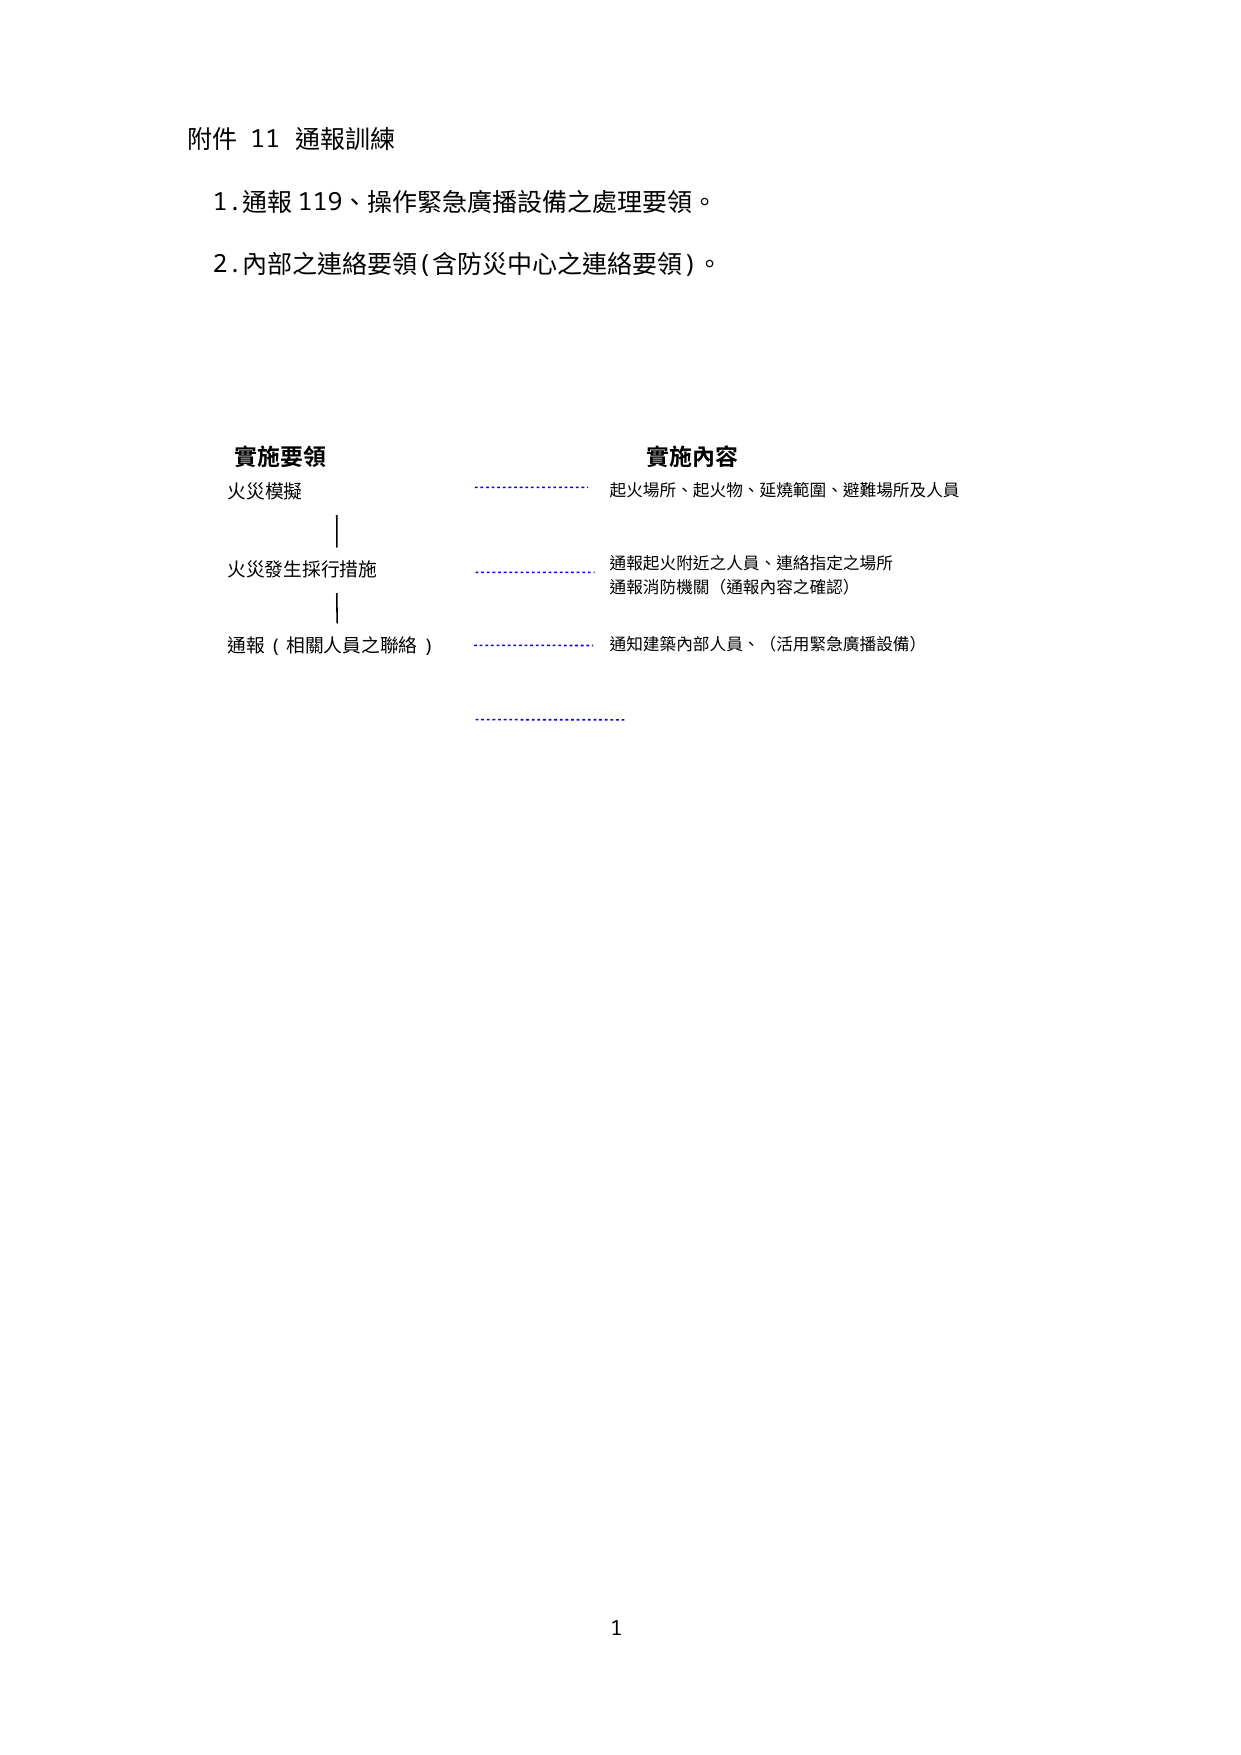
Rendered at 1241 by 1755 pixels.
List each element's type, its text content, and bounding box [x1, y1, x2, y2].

text 2.內部之連絡要領(含防災中心之連絡要領)。 [212, 221, 1053, 284]
text 附件 11 通報訓練 [187, 96, 1053, 159]
text 1.通報119、操作緊急廣播設備之處理要領。 [212, 159, 1053, 221]
